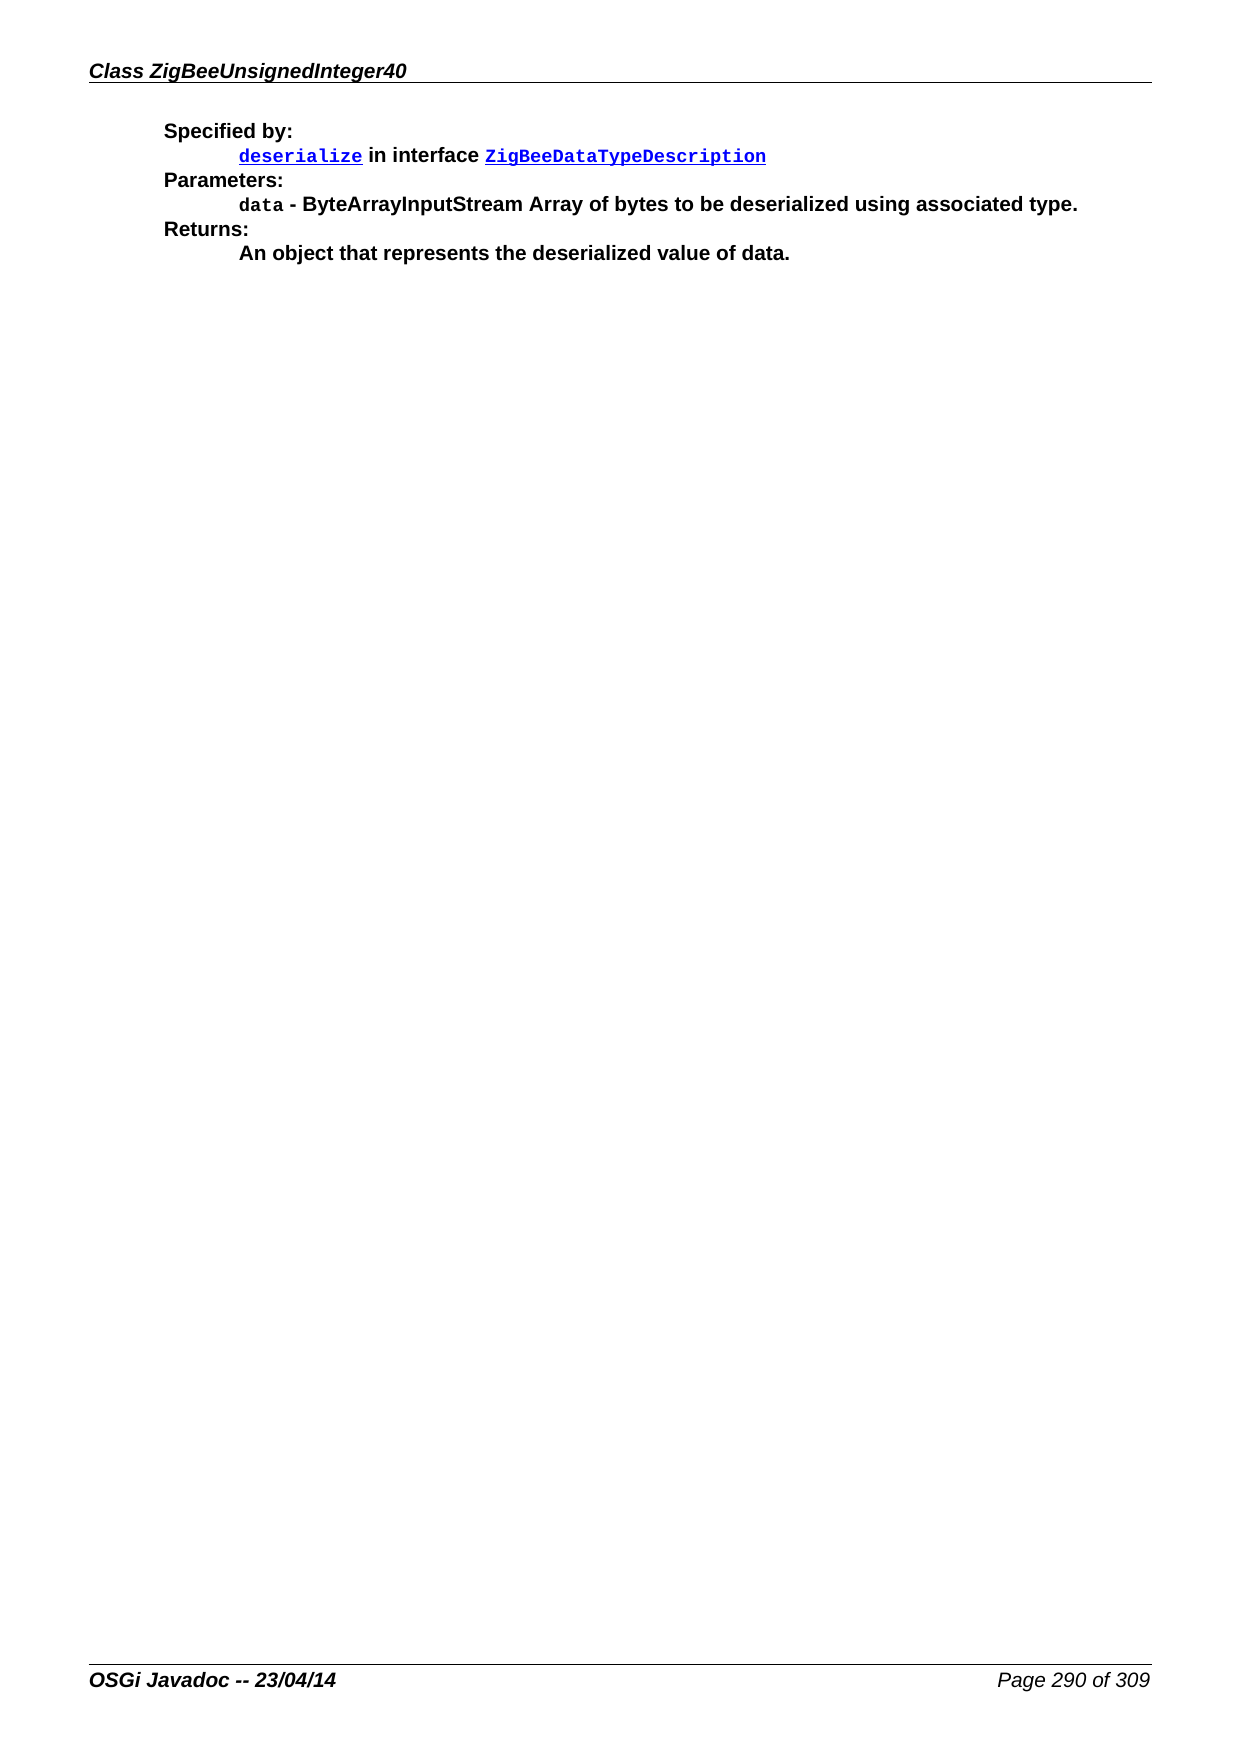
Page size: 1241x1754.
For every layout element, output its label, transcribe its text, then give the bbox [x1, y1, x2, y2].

text An object that represents the deserialized value of data. [238, 241, 1152, 265]
text Parameters: [163, 168, 1152, 192]
text data - ByteArrayInputStream Array of bytes to be deserialized using associated type. [238, 192, 1152, 217]
text Specified by: [163, 118, 1152, 142]
text deserialize in interface ZigBeeDataTypeDescription [238, 142, 1152, 168]
text Returns: [163, 217, 1152, 241]
